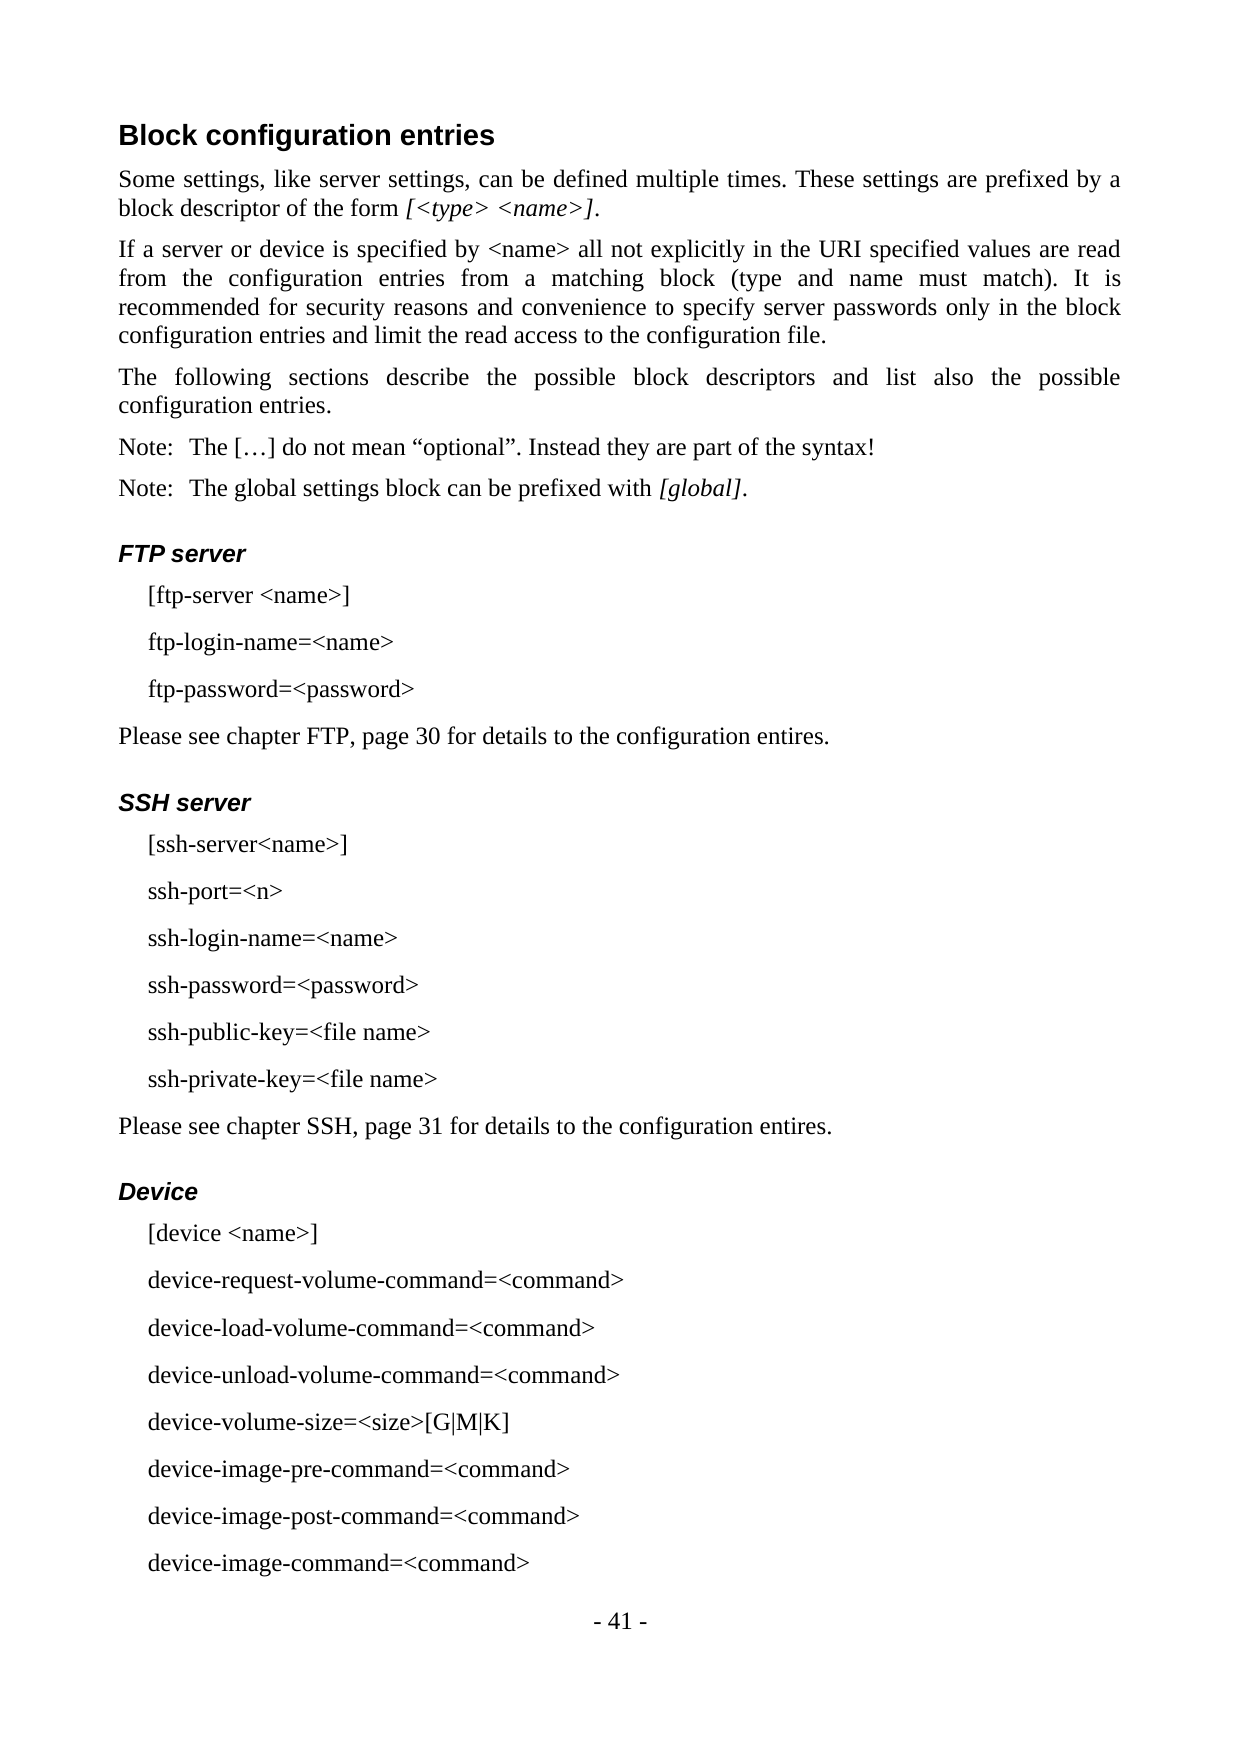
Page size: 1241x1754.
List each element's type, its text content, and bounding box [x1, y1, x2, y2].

subtitle FTP server [118, 539, 1122, 568]
text device-volume-size=<size>[G|M|K] [148, 1407, 1122, 1436]
subtitle Device [118, 1177, 1122, 1206]
text device-load-volume-command=<command> [148, 1313, 1122, 1341]
text ssh-public-key=<file name> [148, 1017, 1122, 1046]
text ssh-login-name=<name> [148, 923, 1122, 952]
text [ssh-server<name>] [148, 829, 1122, 857]
text Note: The global settings block can be prefixed with [global]. [118, 473, 1122, 502]
text If a server or device is specified by <name> all not explicitly in the URI specified values are read from the configuration entries from a matching block (type and name must match). It is recommended for security reasons and convenience to specify server passwords only in the block configuration entries and limit the read access to the configuration file. [118, 234, 1122, 349]
text ssh-private-key=<file name> [148, 1064, 1122, 1093]
text ssh-password=<password> [148, 970, 1122, 999]
text Note: The […] do not mean “optional”. Instead they are part of the syntax! [118, 432, 1122, 460]
text The following sections describe the possible block descriptors and list also the possible configuration entries. [118, 362, 1122, 419]
subtitle SSH server [118, 788, 1122, 816]
text Some settings, like server settings, can be defined multiple times. These settings are prefixed by a block descriptor of the form [<type> <name>]. [118, 164, 1122, 222]
text device-image-post-command=<command> [148, 1501, 1122, 1530]
text ftp-login-name=<name> [148, 627, 1122, 656]
subtitle Block configuration entries [118, 118, 1122, 152]
text [device <name>] [148, 1218, 1122, 1247]
text device-request-volume-command=<command> [148, 1266, 1122, 1294]
text device-image-command=<command> [148, 1548, 1122, 1577]
text device-image-pre-command=<command> [148, 1454, 1122, 1483]
text [ftp-server <name>] [148, 580, 1122, 609]
text Please see chapter FTP, page 30 for details to the configuration entires. [118, 721, 1122, 750]
text ssh-port=<n> [148, 876, 1122, 904]
text Please see chapter SSH, page 31 for details to the configuration entires. [118, 1111, 1122, 1140]
text ftp-password=<password> [148, 674, 1122, 703]
text device-unload-volume-command=<command> [148, 1360, 1122, 1388]
